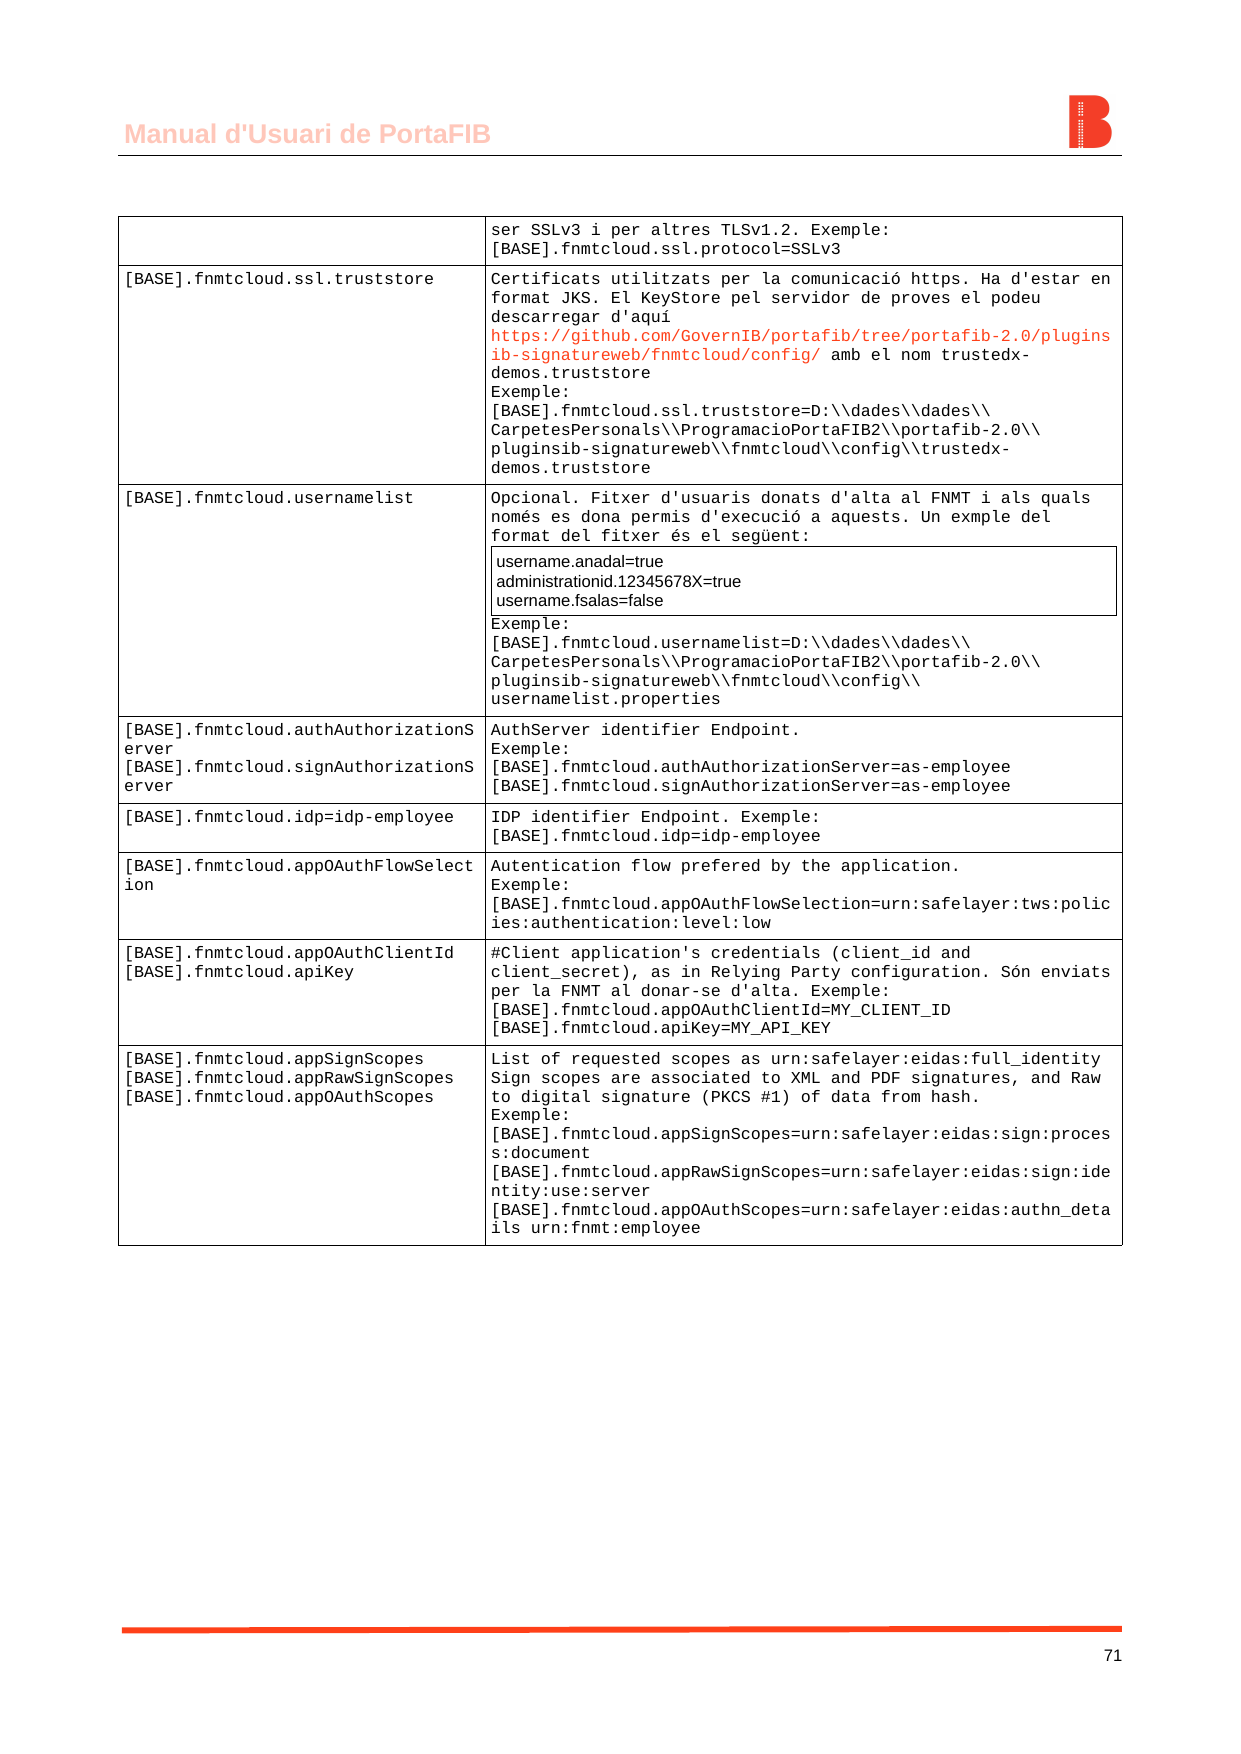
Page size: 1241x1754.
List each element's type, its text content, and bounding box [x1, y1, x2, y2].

table_cell [BASE].fnmtcloud.usernamelist [119, 485, 485, 716]
table_cell IDP identifier Endpoint. Exemple: [BASE].fnmtcloud.idp=idp-employee [486, 804, 1122, 852]
table_cell [BASE].fnmtcloud.ssl.truststore [119, 266, 485, 484]
table_cell Autentication flow prefered by the application. Exemple: [BASE].fnmtcloud.appOAuthFlowSelection=urn:safelayer:tws:policies:authentication:level:low [486, 853, 1122, 939]
picture [1063, 94, 1117, 150]
table_cell [BASE].fnmtcloud.appOAuthFlowSelection [119, 853, 485, 939]
table_cell [119, 217, 485, 265]
table_cell #Client application's credentials (client_id and client_secret), as in Relying Party configuration. Són enviats per la FNMT al donar-se d'alta. Exemple: [BASE].fnmtcloud.appOAuthClientId=MY_CLIENT_ID [BASE].fnmtcloud.apiKey=MY_API_KEY [486, 940, 1122, 1044]
table_cell [BASE].fnmtcloud.appSignScopes [BASE].fnmtcloud.appRawSignScopes [BASE].fnmtcloud.appOAuthScopes [119, 1046, 485, 1245]
table_cell [BASE].fnmtcloud.authAuthorizationServer [BASE].fnmtcloud.signAuthorizationServer [119, 717, 485, 802]
table_cell List of requested scopes as urn:safelayer:eidas:full_identity Sign scopes are associated to XML and PDF signatures, and Raw to digital signature (PKCS #1) of data from hash. Exemple: [BASE].fnmtcloud.appSignScopes=urn:safelayer:eidas:sign:process:document [BASE].fnmtcloud.appRawSignScopes=urn:safelayer:eidas:sign:identity:use:server [BASE].fnmtcloud.appOAuthScopes=urn:safelayer:eidas:authn_details urn:fnmt:employee [486, 1046, 1122, 1245]
table_cell Certificats utilitzats per la comunicació https. Ha d'estar en format JKS. El KeyStore pel servidor de proves el podeu descarregar d'aquí https://github.com/GovernIB/portafib/tree/portafib-2.0/pluginsib-signatureweb/fnmtcloud/config/ amb el nom trustedx-demos.truststore Exemple: [BASE].fnmtcloud.ssl.truststore=D:\\dades\\dades\\CarpetesPersonals\\ProgramacioPortaFIB2\\portafib-2.0\\pluginsib-signatureweb\\fnmtcloud\\config\\trustedx-demos.truststore [486, 266, 1122, 484]
table_cell Opcional. Fitxer d'usuaris donats d'alta al FNMT i als quals només es dona permis d'execució a aquests. Un exmple del format del fitxer és el següent: Exemple: [BASE].fnmtcloud.usernamelist=D:\\dades\\dades\\CarpetesPersonals\\ProgramacioPortaFIB2\\portafib-2.0\\pluginsib-signatureweb\\fnmtcloud\\config\\usernamelist.properties [486, 485, 1122, 716]
table_cell [BASE].fnmtcloud.idp=idp-employee [119, 804, 485, 852]
table_cell ser SSLv3 i per altres TLSv1.2. Exemple: [BASE].fnmtcloud.ssl.protocol=SSLv3 [486, 217, 1122, 265]
table_cell [BASE].fnmtcloud.appOAuthClientId [BASE].fnmtcloud.apiKey [119, 940, 485, 1044]
table_header username.anadal=true administrationid.12345678X=true username.fsalas=false [492, 547, 1116, 615]
table_cell AuthServer identifier Endpoint. Exemple: [BASE].fnmtcloud.authAuthorizationServer=as-employee [BASE].fnmtcloud.signAuthorizationServer=as-employee [486, 717, 1122, 802]
